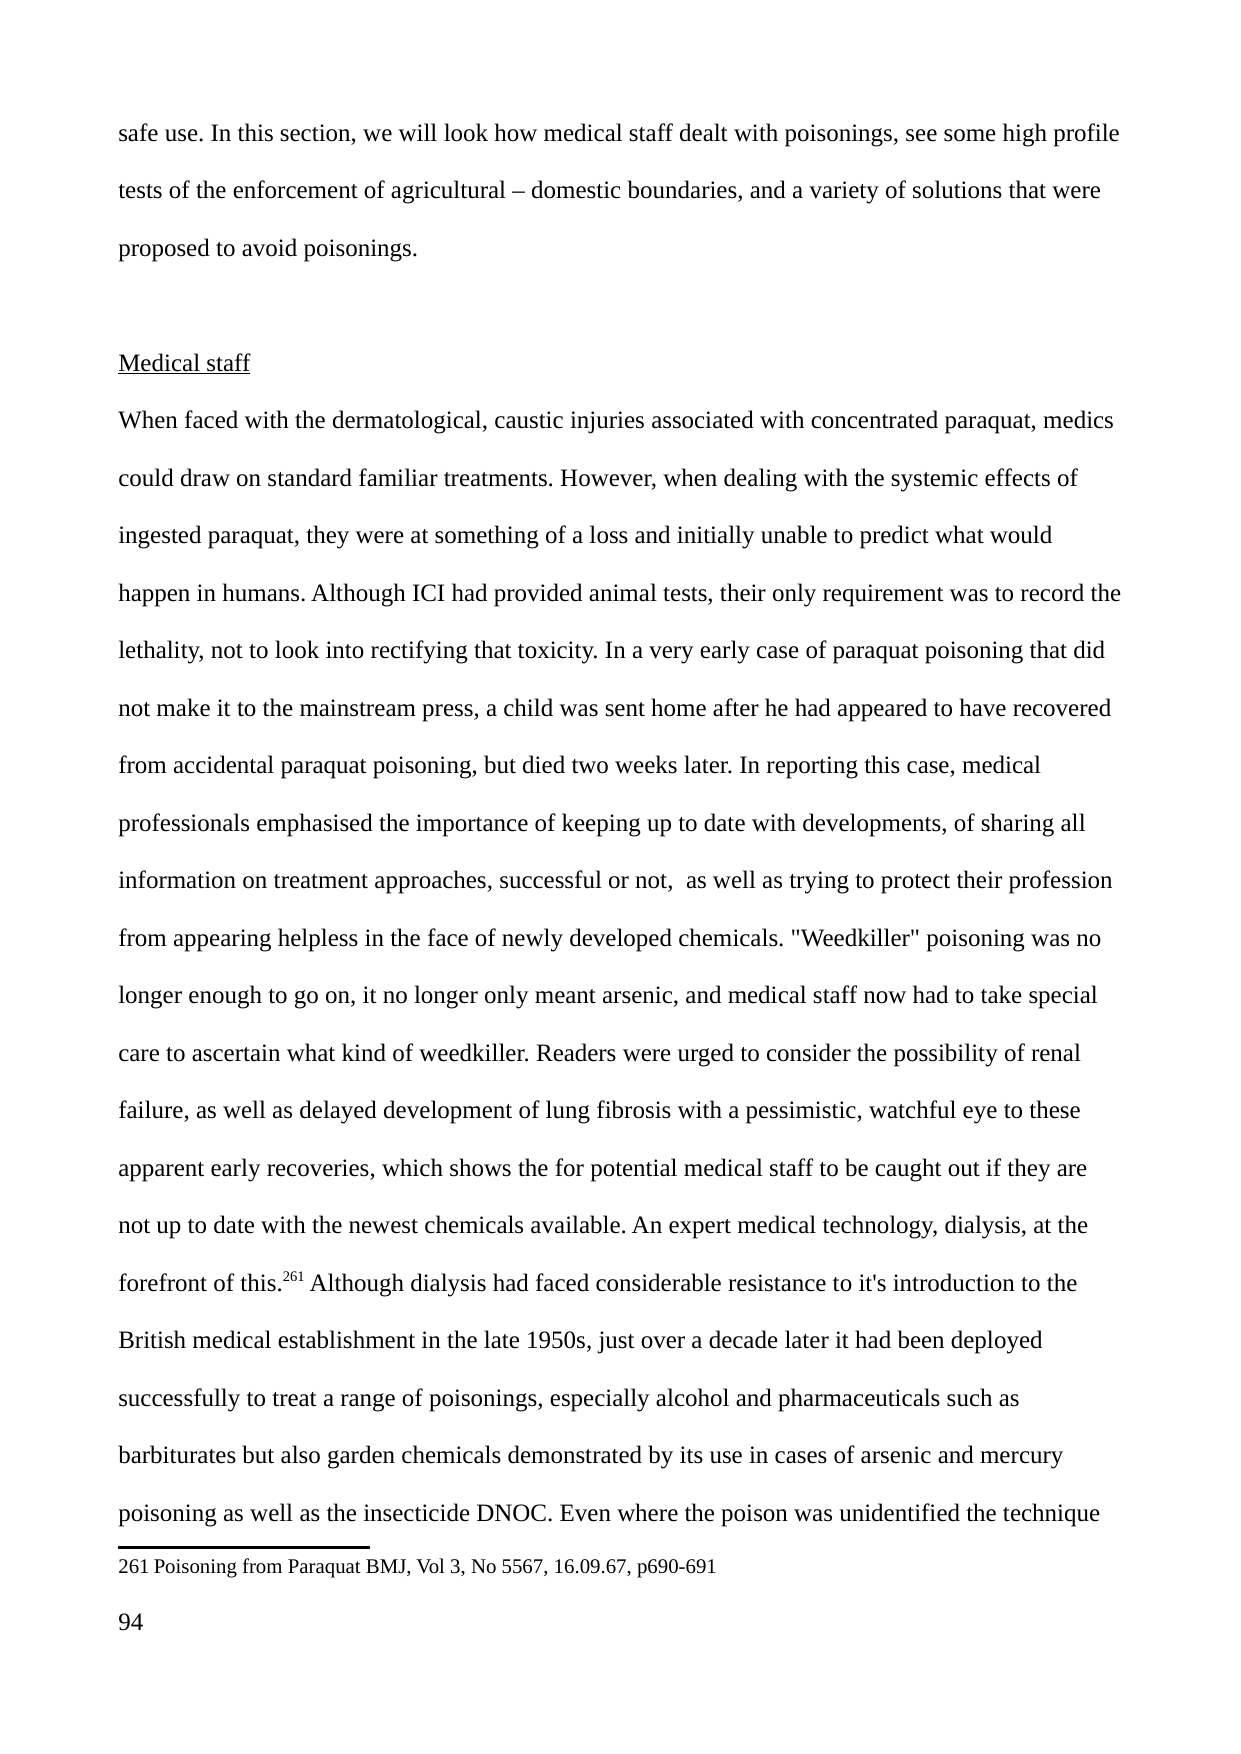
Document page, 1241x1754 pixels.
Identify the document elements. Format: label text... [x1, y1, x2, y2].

text Medical staff [118, 348, 1122, 377]
text Poisoning from Paraquat BMJ, Vol 3, No 5567, 16.09.67, p690-691 [118, 1553, 1122, 1578]
text When faced with the dermatological, caustic injuries associated with concentrated paraquat, medics could draw on standard familiar treatments. However, when dealing with the systemic effects of ingested paraquat, they were at something of a loss and initially unable to predict what would happen in humans. Although ICI had provided animal tests, their only requirement was to record the lethality, not to look into rectifying that toxicity. In a very early case of paraquat poisoning that did not make it to the mainstream press, a child was sent home after he had appeared to have recovered from accidental paraquat poisoning, but died two weeks later. In reporting this case, medical professionals emphasised the importance of keeping up to date with developments, of sharing all information on treatment approaches, successful or not, as well as trying to protect their profession from appearing helpless in the face of newly developed chemicals. "Weedkiller" poisoning was no longer enough to go on, it no longer only meant arsenic, and medical staff now had to take special care to ascertain what kind of weedkiller. Readers were urged to consider the possibility of renal failure, as well as delayed development of lung fibrosis with a pessimistic, watchful eye to these apparent early recoveries, which shows the for potential medical staff to be caught out if they are not up to date with the newest chemicals available. An expert medical technology, dialysis, at the forefront of this. Although dialysis had faced considerable resistance to it's introduction to the British medical establishment in the late 1950s, just over a decade later it had been deployed successfully to treat a range of poisonings, especially alcohol and pharmaceuticals such as barbiturates but also garden chemicals demonstrated by its use in cases of arsenic and mercury poisoning as well as the insecticide DNOC. Even where the poison was unidentified the technique [118, 406, 1122, 1527]
text safe use. In this section, we will look how medical staff dealt with poisonings, see some high profile tests of the enforcement of agricultural – domestic boundaries, and a variety of solutions that were proposed to avoid poisonings. [118, 118, 1122, 262]
